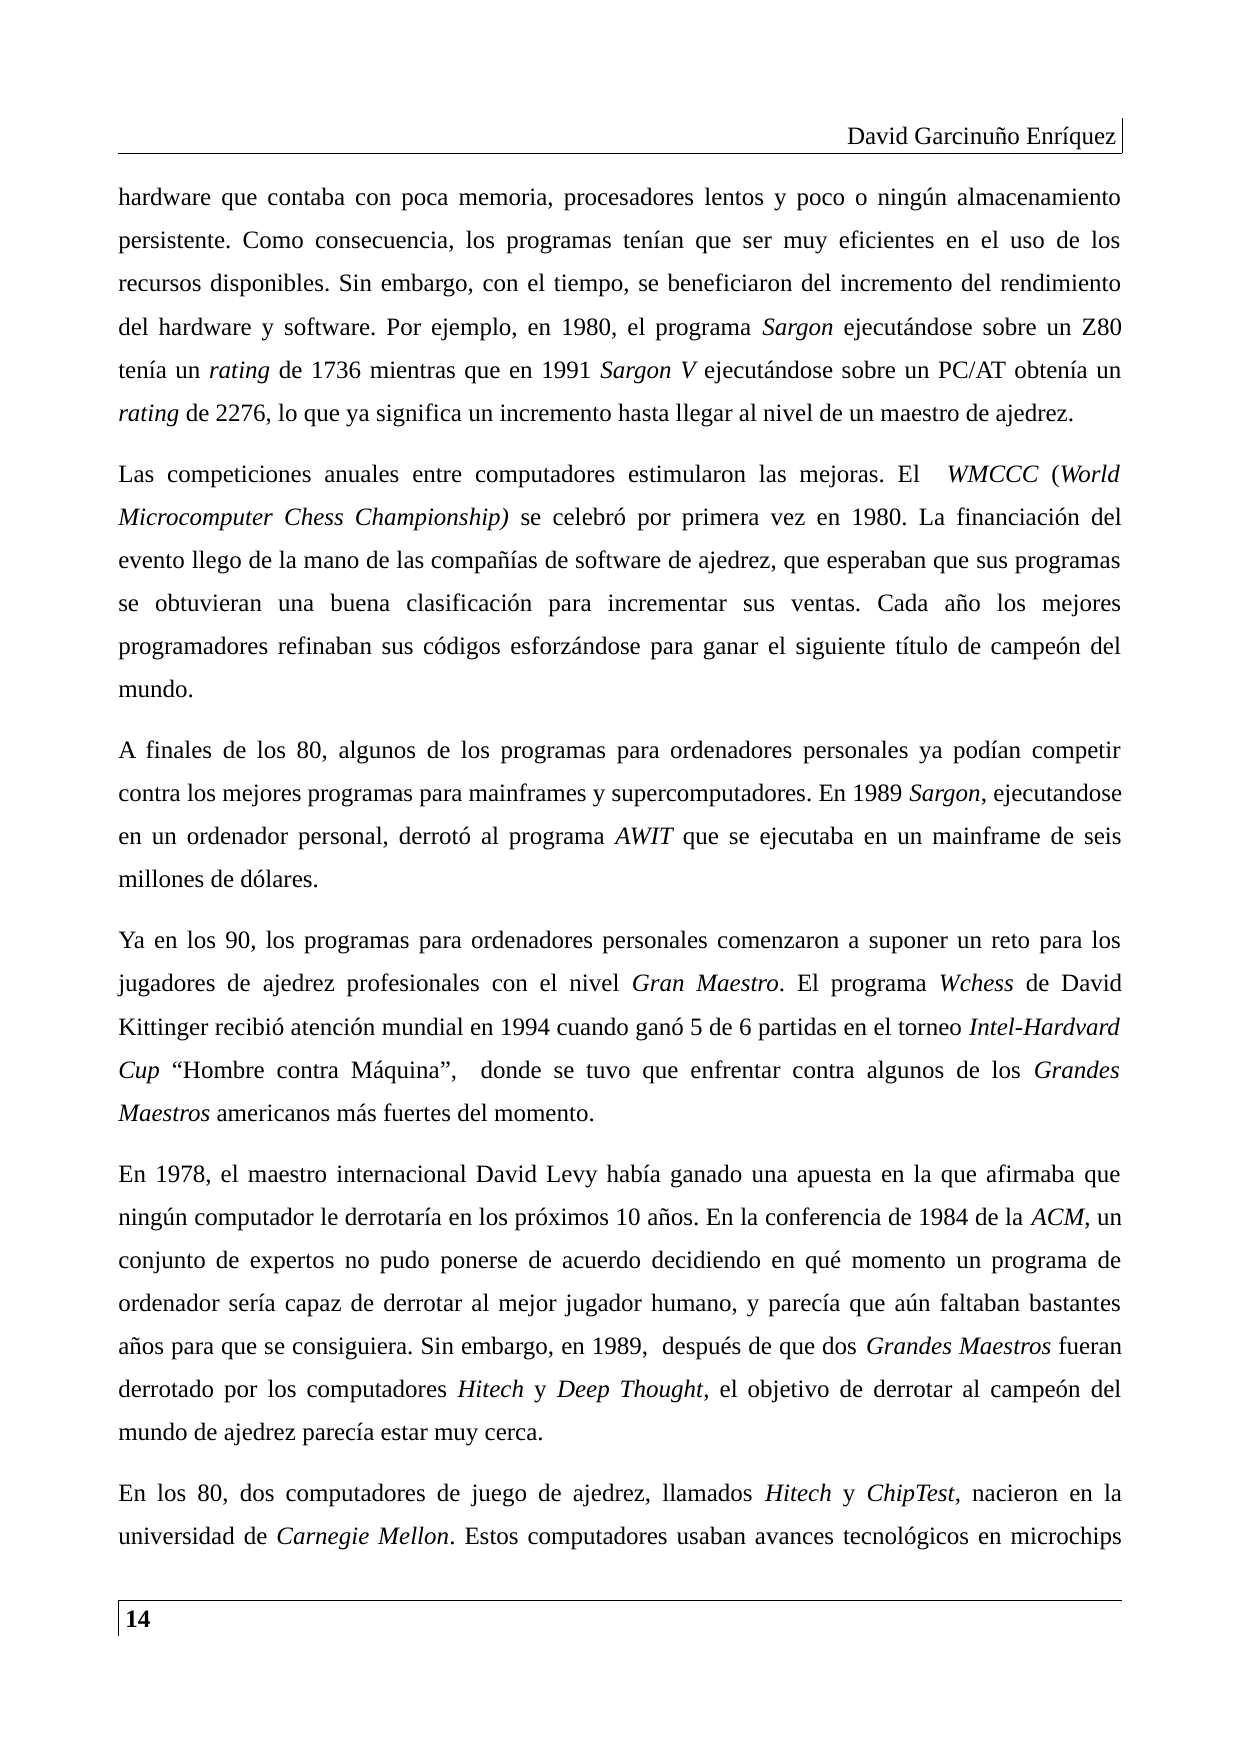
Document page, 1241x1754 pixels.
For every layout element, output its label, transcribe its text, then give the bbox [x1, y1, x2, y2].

text Ya en los 90, los programas para ordenadores personales comenzaron a suponer un reto para los jugadores de ajedrez profesionales con el nivel Gran Maestro. El programa Wchess de David Kittinger recibió atención mundial en 1994 cuando ganó 5 de 6 partidas en el torneo Intel-Hardvard Cup “Hombre contra Máquina”, donde se tuvo que enfrentar contra algunos de los Grandes Maestros americanos más fuertes del momento. [118, 925, 1122, 1127]
text En los 80, dos computadores de juego de ajedrez, llamados Hitech y ChipTest, nacieron en la universidad de Carnegie Mellon. Estos computadores usaban avances tecnológicos en microchips [118, 1478, 1122, 1550]
text En 1978, el maestro internacional David Levy había ganado una apuesta en la que afirmaba que ningún computador le derrotaría en los próximos 10 años. En la conferencia de 1984 de la ACM, un conjunto de expertos no pudo ponerse de acuerdo decidiendo en qué momento un programa de ordenador sería capaz de derrotar al mejor jugador humano, y parecía que aún faltaban bastantes años para que se consiguiera. Sin embargo, en 1989, después de que dos Grandes Maestros fueran derrotado por los computadores Hitech y Deep Thought, el objetivo de derrotar al campeón del mundo de ajedrez parecía estar muy cerca. [118, 1159, 1122, 1446]
text hardware que contaba con poca memoria, procesadores lentos y poco o ningún almacenamiento persistente. Como consecuencia, los programas tenían que ser muy eficientes en el uso de los recursos disponibles. Sin embargo, con el tiempo, se beneficiaron del incremento del rendimiento del hardware y software. Por ejemplo, en 1980, el programa Sargon ejecutándose sobre un Z80 tenía un rating de 1736 mientras que en 1991 Sargon V ejecutándose sobre un PC/AT obtenía un rating de 2276, lo que ya significa un incremento hasta llegar al nivel de un maestro de ajedrez. [118, 182, 1122, 427]
text Las competiciones anuales entre computadores estimularon las mejoras. El WMCCC (World Microcomputer Chess Championship) se celebró por primera vez en 1980. La financiación del evento llego de la mano de las compañías de software de ajedrez, que esperaban que sus programas se obtuvieran una buena clasificación para incrementar sus ventas. Cada año los mejores programadores refinaban sus códigos esforzándose para ganar el siguiente título de campeón del mundo. [118, 459, 1122, 703]
text A finales de los 80, algunos de los programas para ordenadores personales ya podían competir contra los mejores programas para mainframes y supercomputadores. En 1989 Sargon, ejecutandose en un ordenador personal, derrotó al programa AWIT que se ejecutaba en un mainframe de seis millones de dólares. [118, 735, 1122, 893]
